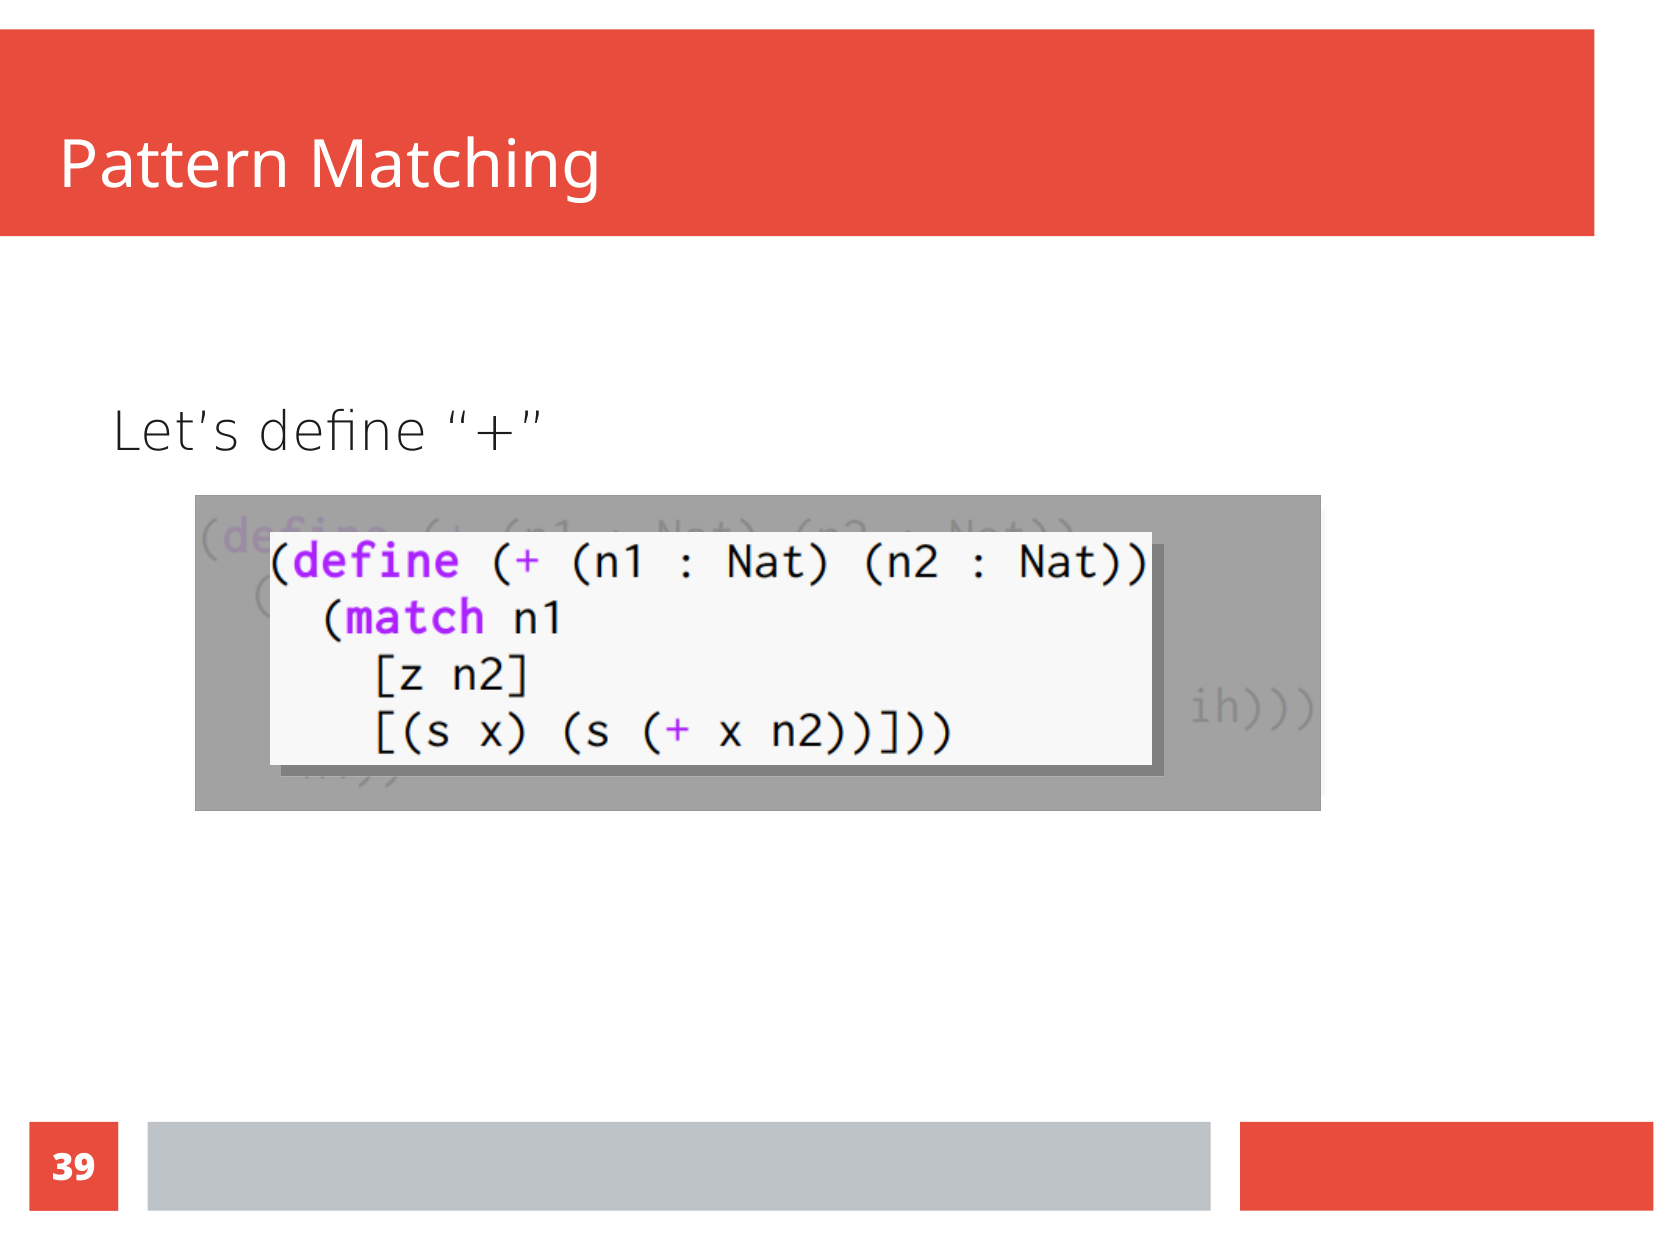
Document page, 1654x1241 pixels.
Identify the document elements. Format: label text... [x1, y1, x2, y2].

list Let’s define “+” [59, 324, 1565, 1093]
title Pattern Matching [59, 59, 1595, 207]
picture [1321, 509, 1325, 796]
text_box [195, 495, 1321, 811]
picture [270, 532, 1152, 766]
